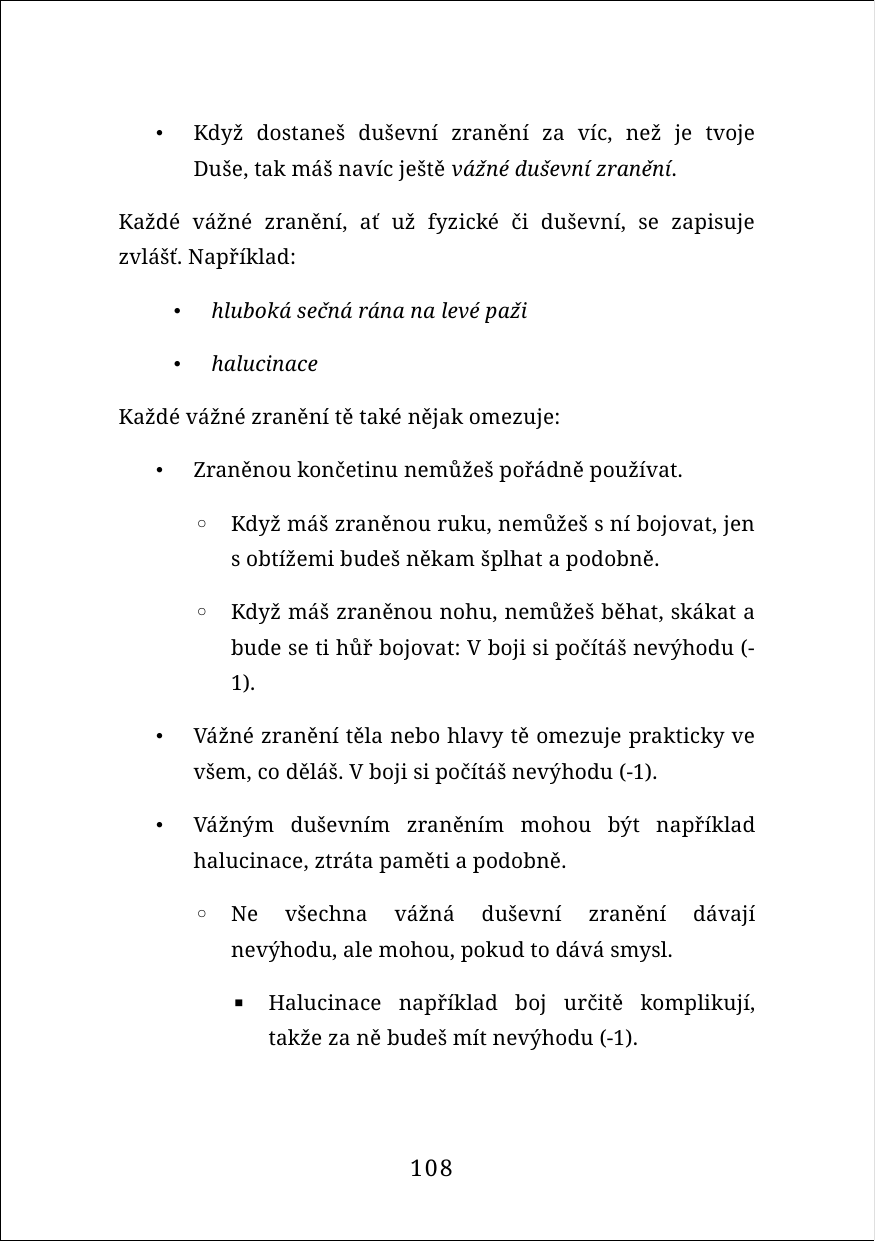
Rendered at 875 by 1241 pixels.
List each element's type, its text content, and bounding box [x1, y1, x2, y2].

list hluboká sečná rána na levé paži [173, 296, 756, 324]
list Zraněnou končetinu nemůžeš pořádně používat. [156, 455, 756, 484]
list Vážné zranění těla nebo hlavy tě omezuje prakticky ve všem, co děláš. V boji si počítáš nevýhodu (-1). [156, 722, 756, 786]
list halucinace [173, 349, 756, 377]
list Vážným duševním zraněním mohou být například halucinace, ztráta paměti a podobně. [156, 810, 756, 874]
text Každé vážné zranění, ať už fyzické či duševní, se zapisuje zvlášť. Například: [118, 207, 756, 271]
list Ne všechna vážná duševní zranění dávají nevýhodu, ale mohou, pokud to dává smysl. [193, 899, 756, 963]
list Když máš zraněnou nohu, nemůžeš běhat, skákat a bude se ti hůř bojovat: V boji si počítáš nevýhodu (-1). [193, 597, 756, 697]
list Halucinace například boj určitě komplikují, takže za ně budeš mít nevýhodu (-1). [231, 988, 756, 1052]
text Každé vážné zranění tě také nějak omezuje: [118, 402, 756, 431]
list Když máš zraněnou ruku, nemůžeš s ní bojovat, jen s obtížemi budeš někam šplhat a podobně. [193, 509, 756, 573]
list Když dostaneš duševní zranění za víc, než je tvoje Duše, tak máš navíc ještě vážné duševní zranění. [156, 118, 756, 182]
